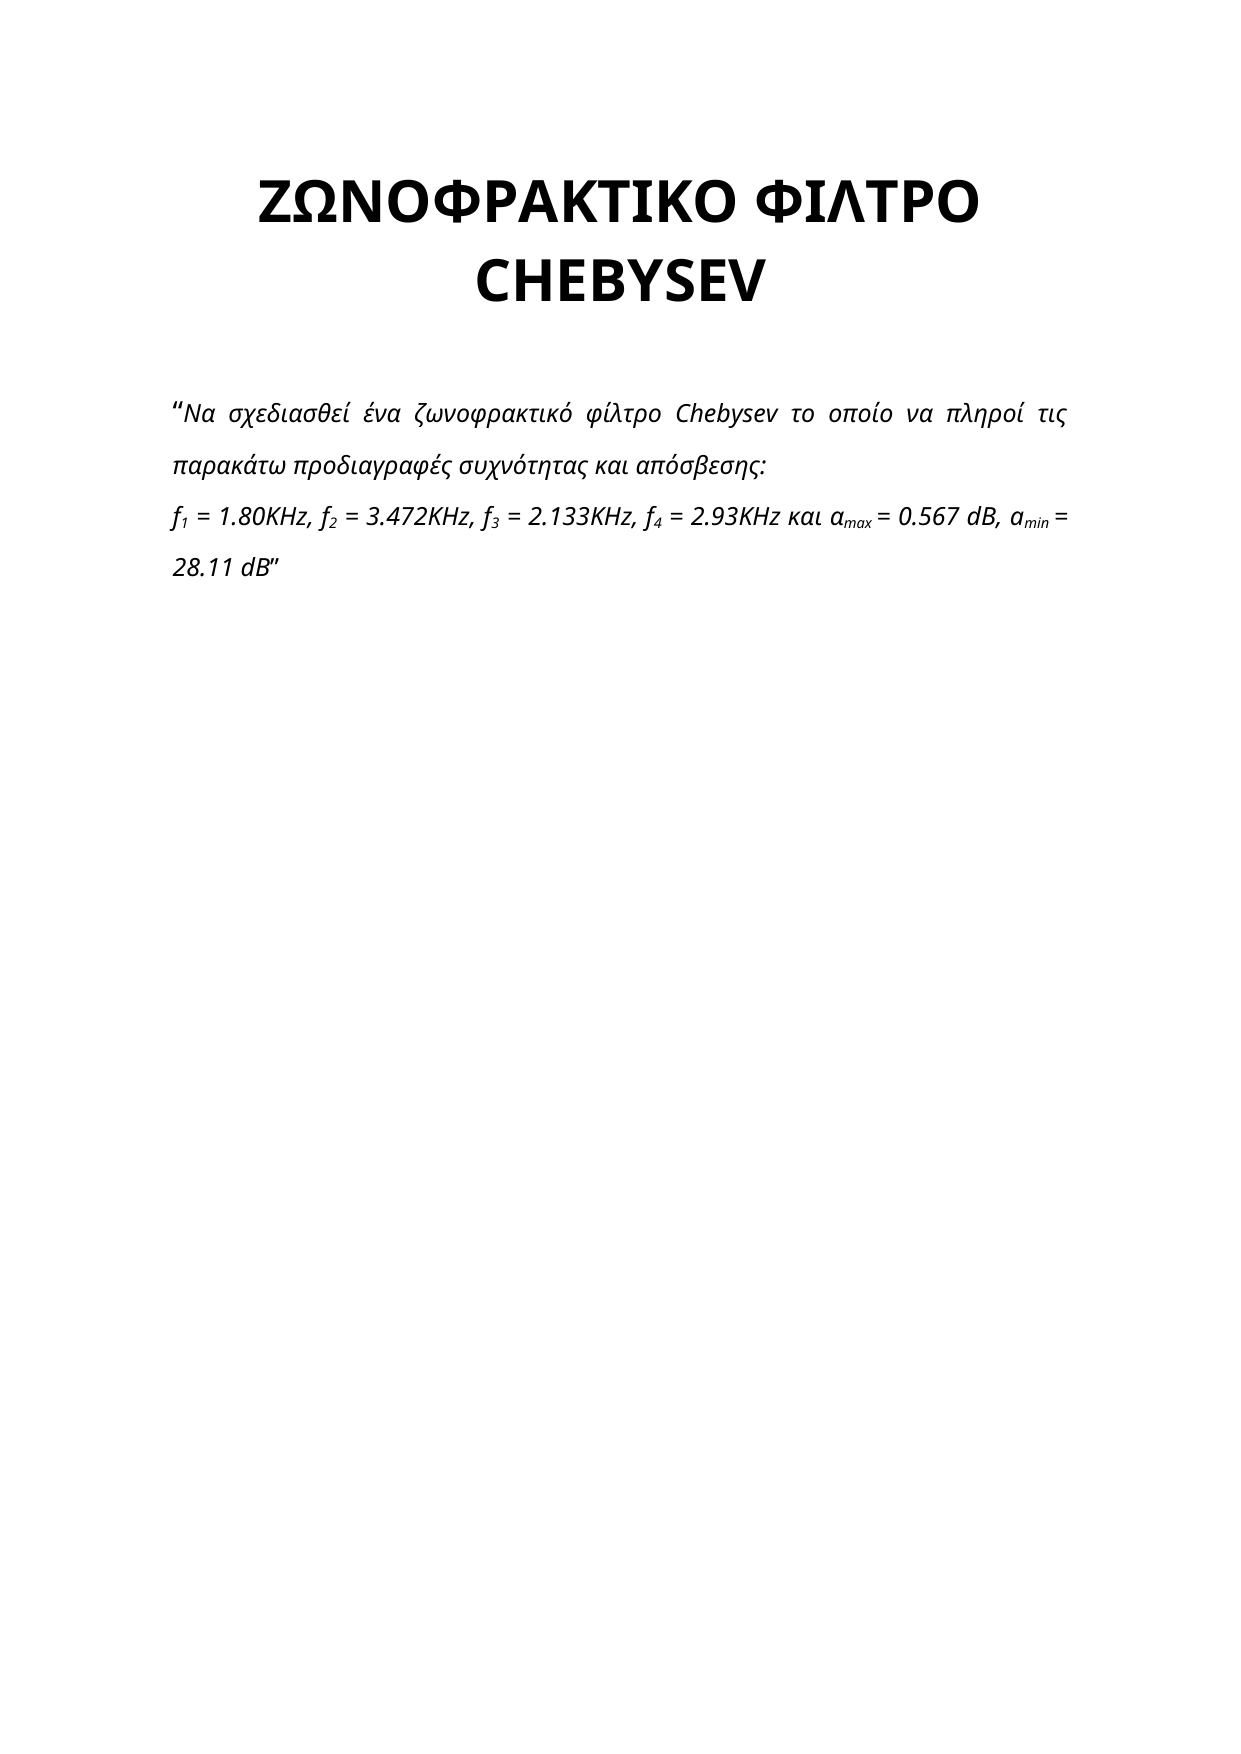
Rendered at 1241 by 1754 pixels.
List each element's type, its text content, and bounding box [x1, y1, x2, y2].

text f1 = 1.80KHz, f2 = 3.472KHz, f3 = 2.133KHz, f4 = 2.93KHz και αmax = 0.567 dB, amin = 28.11 dB” [172, 499, 1068, 584]
title ΖΩΝΟΦΡΑΚΤΙΚΟ ΦΙΛΤΡΟ CHEBYSEV [172, 160, 1068, 319]
text “Να σχεδιασθεί ένα ζωνοφρακτικό φίλτρο Chebysev το οποίο να πληροί τις παρακάτω προδιαγραφές συχνότητας και απόσβεσης: [172, 391, 1068, 482]
